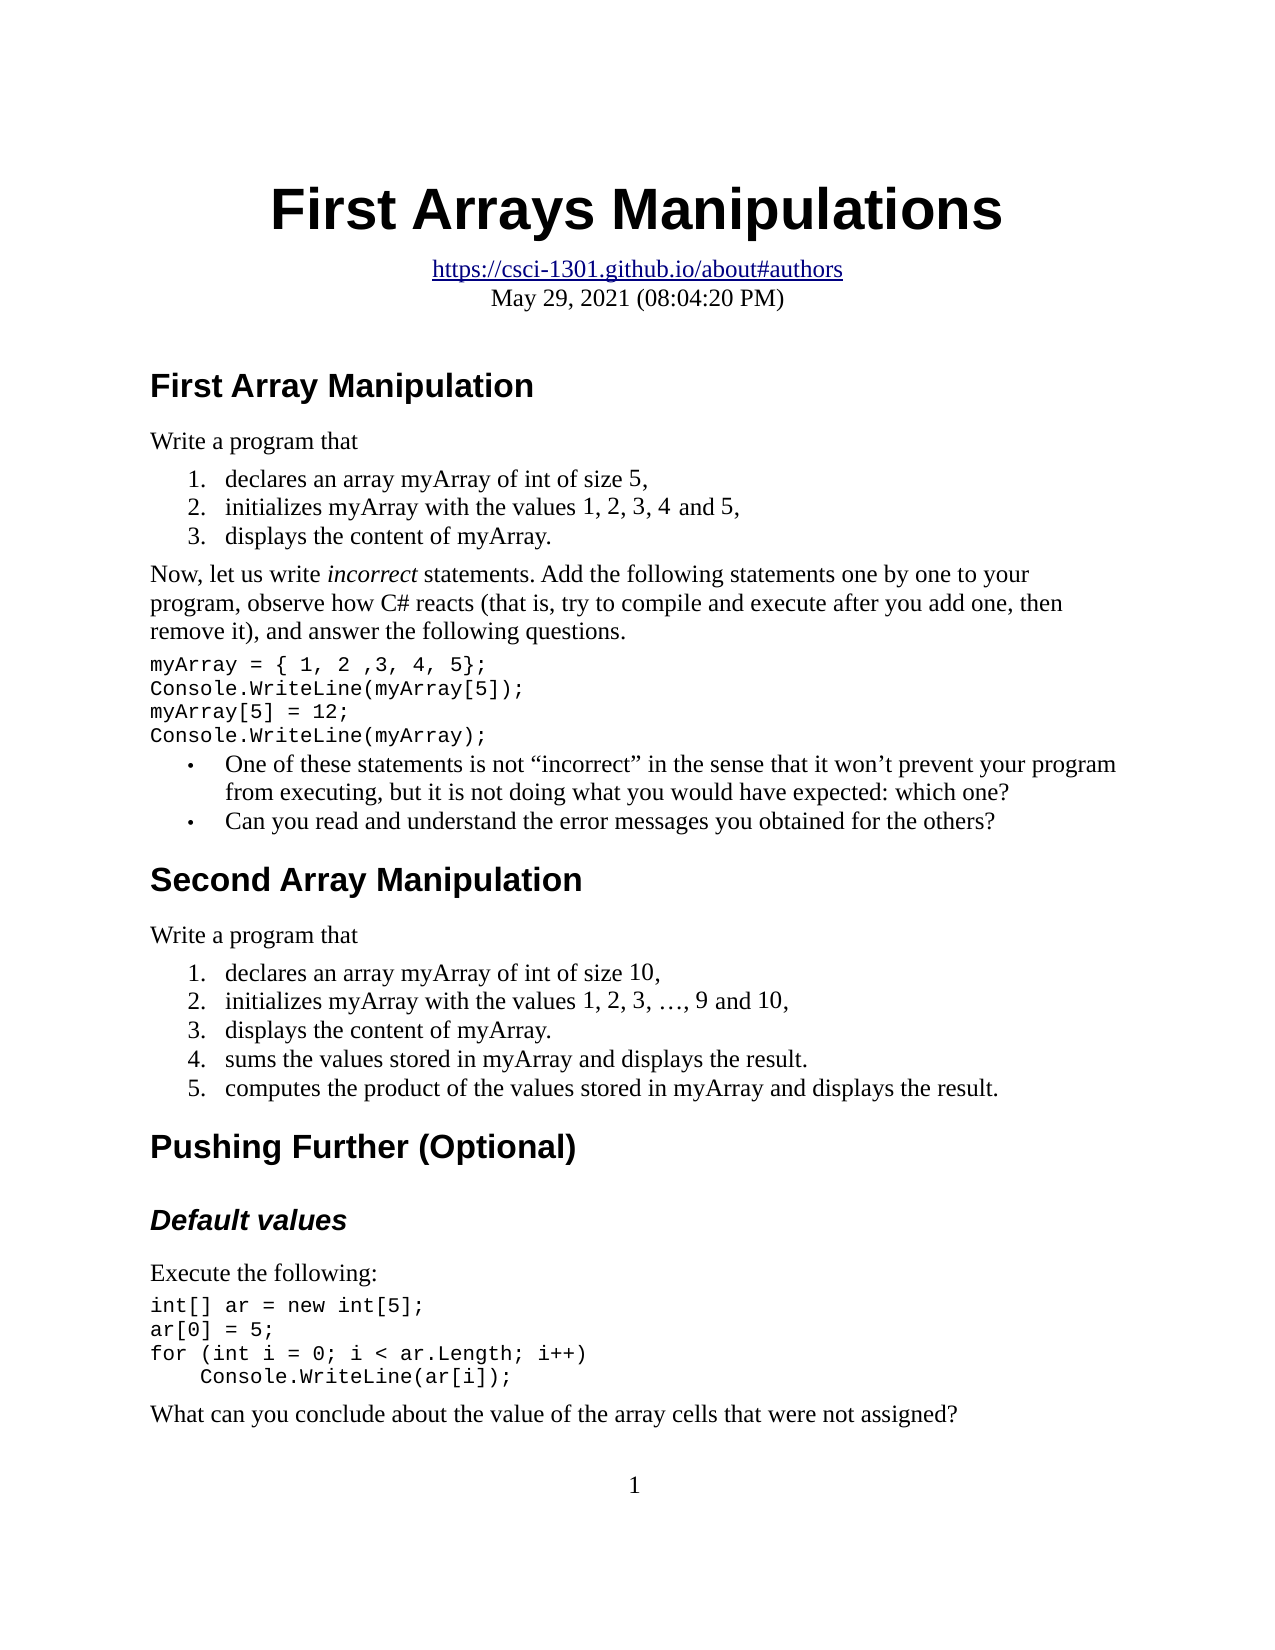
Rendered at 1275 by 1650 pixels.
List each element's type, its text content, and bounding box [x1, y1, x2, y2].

text May 29, 2021 (08:04:20 PM) [150, 283, 1125, 312]
text https://csci-1301.github.io/about#authors [150, 254, 1125, 283]
text Console.WriteLine(ar[i]); [150, 1366, 1125, 1390]
text What can you conclude about the value of the array cells that were not assigned? [150, 1399, 1125, 1428]
list displays the content of myArray. [187, 521, 1125, 550]
list displays the content of myArray. [187, 1015, 1125, 1044]
text myArray[5] = 12; [150, 701, 1125, 725]
text int[] ar = new int[5]; [150, 1295, 1125, 1319]
text ar[0] = 5; [150, 1319, 1125, 1343]
text Console.WriteLine(myArray[5]); [150, 678, 1125, 701]
text Execute the following: [150, 1258, 1125, 1286]
list declares an array myArray of int of size , [187, 464, 1125, 492]
list initializes myArray with the values , , , and , [187, 492, 1125, 521]
text Now, let us write incorrect statements. Add the following statements one by one to your program, observe how C# reacts (that is, try to compile and execute after you add one, then remove it), and answer the following questions. [150, 559, 1125, 645]
text for (int i = 0; i < ar.Length; i++) [150, 1343, 1125, 1366]
title First Arrays Manipulations [150, 175, 1125, 242]
list initializes myArray with the values , , , …, and , [187, 986, 1125, 1015]
list One of these statements is not “incorrect” in the sense that it won’t prevent your program from executing, but it is not doing what you would have expected: which one? [187, 749, 1125, 806]
text myArray = { 1, 2 ,3, 4, 5}; [150, 654, 1125, 678]
list computes the product of the values stored in myArray and displays the result. [187, 1073, 1125, 1101]
subtitle Second Array Manipulation [150, 860, 1125, 898]
list Can you read and understand the error messages you obtained for the others? [187, 806, 1125, 835]
text Write a program that [150, 426, 1125, 455]
list sums the values stored in myArray and displays the result. [187, 1044, 1125, 1073]
subtitle Default values [150, 1203, 1125, 1236]
list declares an array myArray of int of size , [187, 958, 1125, 986]
text Write a program that [150, 920, 1125, 949]
text Console.WriteLine(myArray); [150, 725, 1125, 749]
subtitle First Array Manipulation [150, 366, 1125, 404]
subtitle Pushing Further (Optional) [150, 1126, 1125, 1165]
